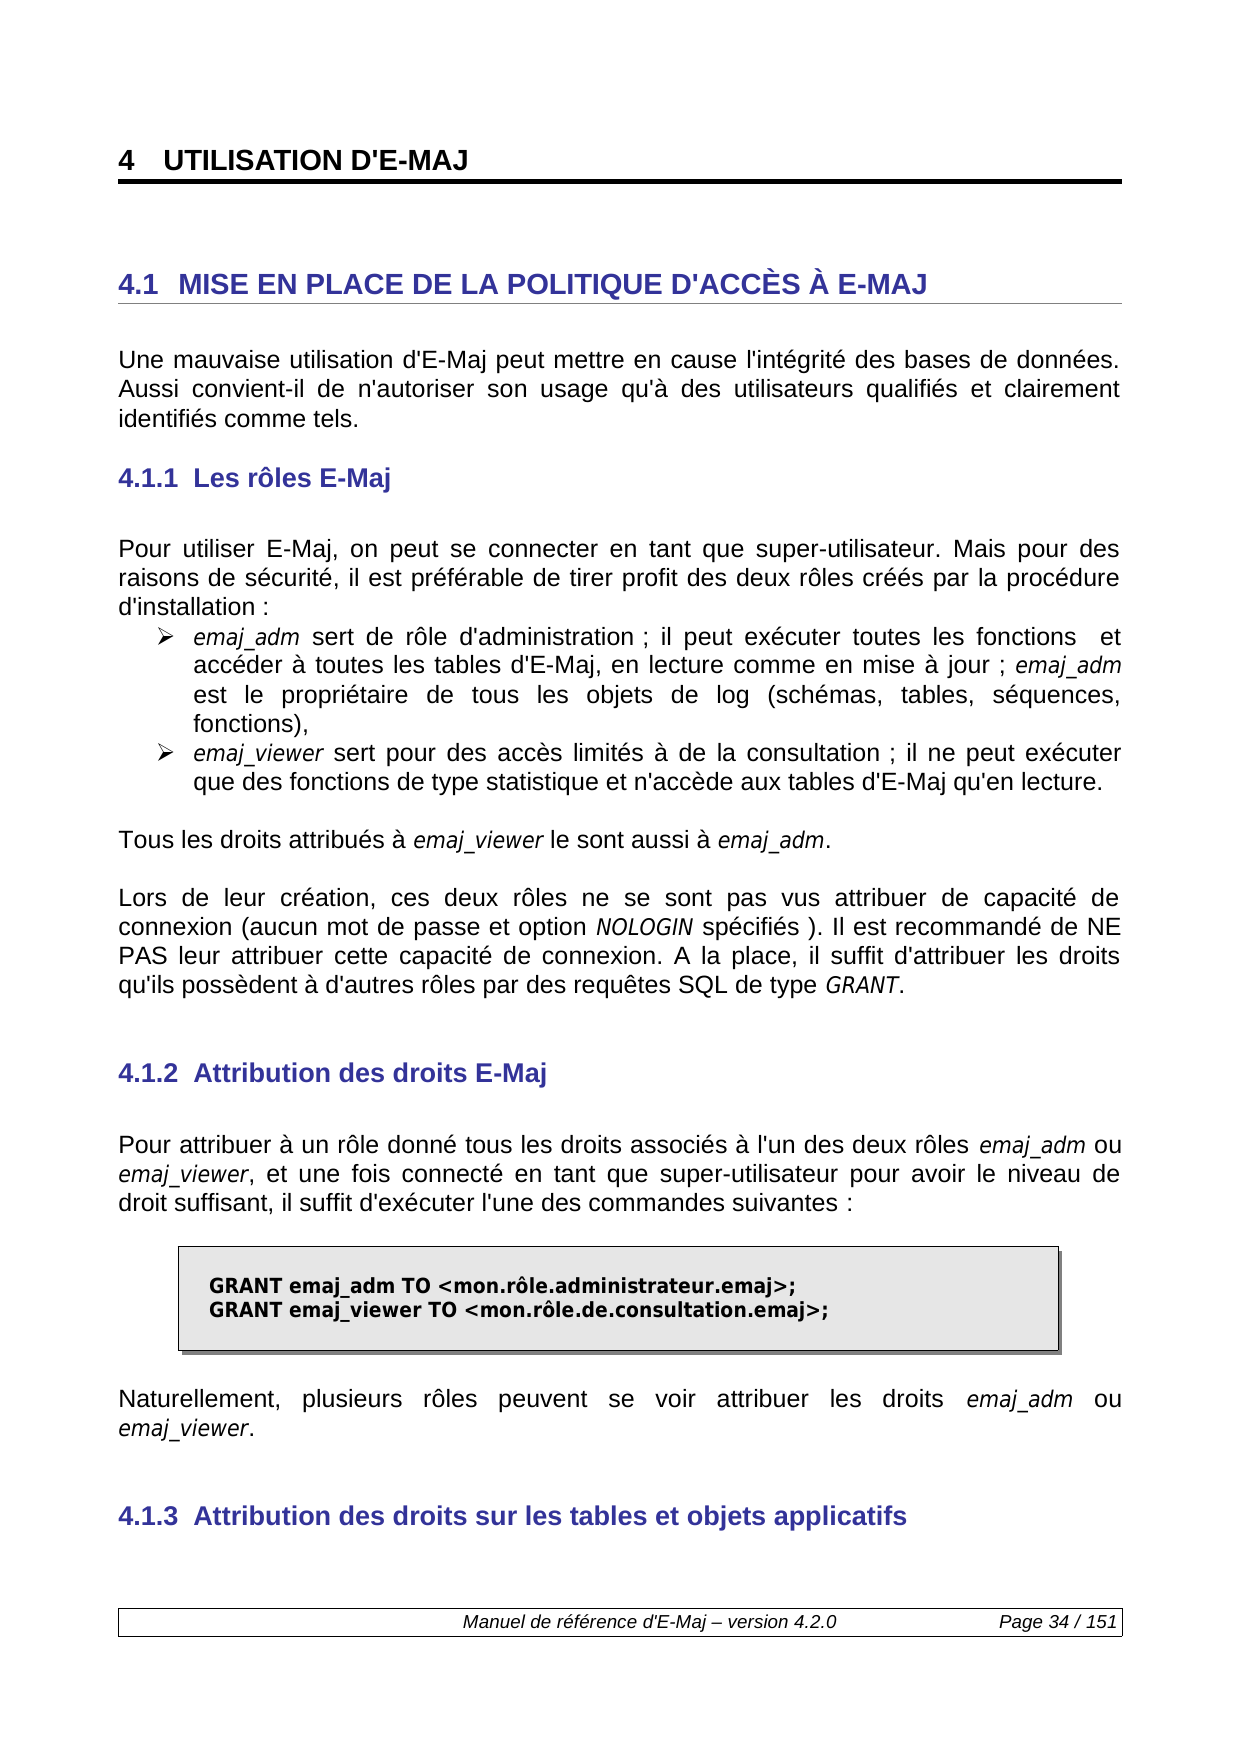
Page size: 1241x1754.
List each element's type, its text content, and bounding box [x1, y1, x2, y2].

text GRANT emaj_viewer TO <mon.rôle.de.consultation.emaj>; [179, 1295, 1058, 1319]
text Pour attribuer à un rôle donné tous les droits associés à l'un des deux rôles emaj_adm ou emaj_viewer, et une fois connecté en tant que super-utilisateur pour avoir le niveau de droit suffisant, il suffit d'exécuter l'une des commandes suivantes : [118, 1130, 1122, 1217]
text Naturellement, plusieurs rôles peuvent se voir attribuer les droits emaj_adm ou emaj_viewer. [118, 1384, 1122, 1442]
subtitle Attribution des droits E-Maj [118, 1057, 1122, 1088]
text GRANT emaj_adm TO <mon.rôle.administrateur.emaj>; [179, 1271, 1058, 1295]
subtitle Attribution des droits sur les tables et objets applicatifs [118, 1500, 1122, 1531]
text Lors de leur création, ces deux rôles ne se sont pas vus attribuer de capacité de connexion (aucun mot de passe et option NOLOGIN spécifiés ). Il est recommandé de NE PAS leur attribuer cette capacité de connexion. A la place, il suffit d'attribuer les droits qu'ils possèdent à d'autres rôles par des requêtes SQL de type GRANT. [118, 883, 1122, 999]
list emaj_viewer sert pour des accès limités à de la consultation ; il ne peut exécuter que des fonctions de type statistique et n'accède aux tables d'E-Maj qu'en lecture. [156, 738, 1122, 796]
list emaj_adm sert de rôle d'administration ; il peut exécuter toutes les fonctions et accéder à toutes les tables d'E-Maj, en lecture comme en mise à jour ; emaj_adm est le propriétaire de tous les objets de log (schémas, tables, séquences, fonctions), [156, 621, 1122, 738]
subtitle Utilisation d'E-Maj [118, 143, 1122, 179]
text Pour utiliser E-Maj, on peut se connecter en tant que super-utilisateur. Mais pour des raisons de sécurité, il est préférable de tirer profit des deux rôles créés par la procédure d'installation : [118, 534, 1122, 621]
subtitle Mise en place de la politique d'accès à E-Maj [118, 267, 1122, 303]
subtitle Les rôles E-Maj [118, 462, 1122, 493]
text Tous les droits attribués à emaj_viewer le sont aussi à emaj_adm. [118, 825, 1122, 854]
text Une mauvaise utilisation d'E-Maj peut mettre en cause l'intégrité des bases de données. Aussi convient-il de n'autoriser son usage qu'à des utilisateurs qualifiés et clairement identifiés comme tels. [118, 345, 1122, 432]
